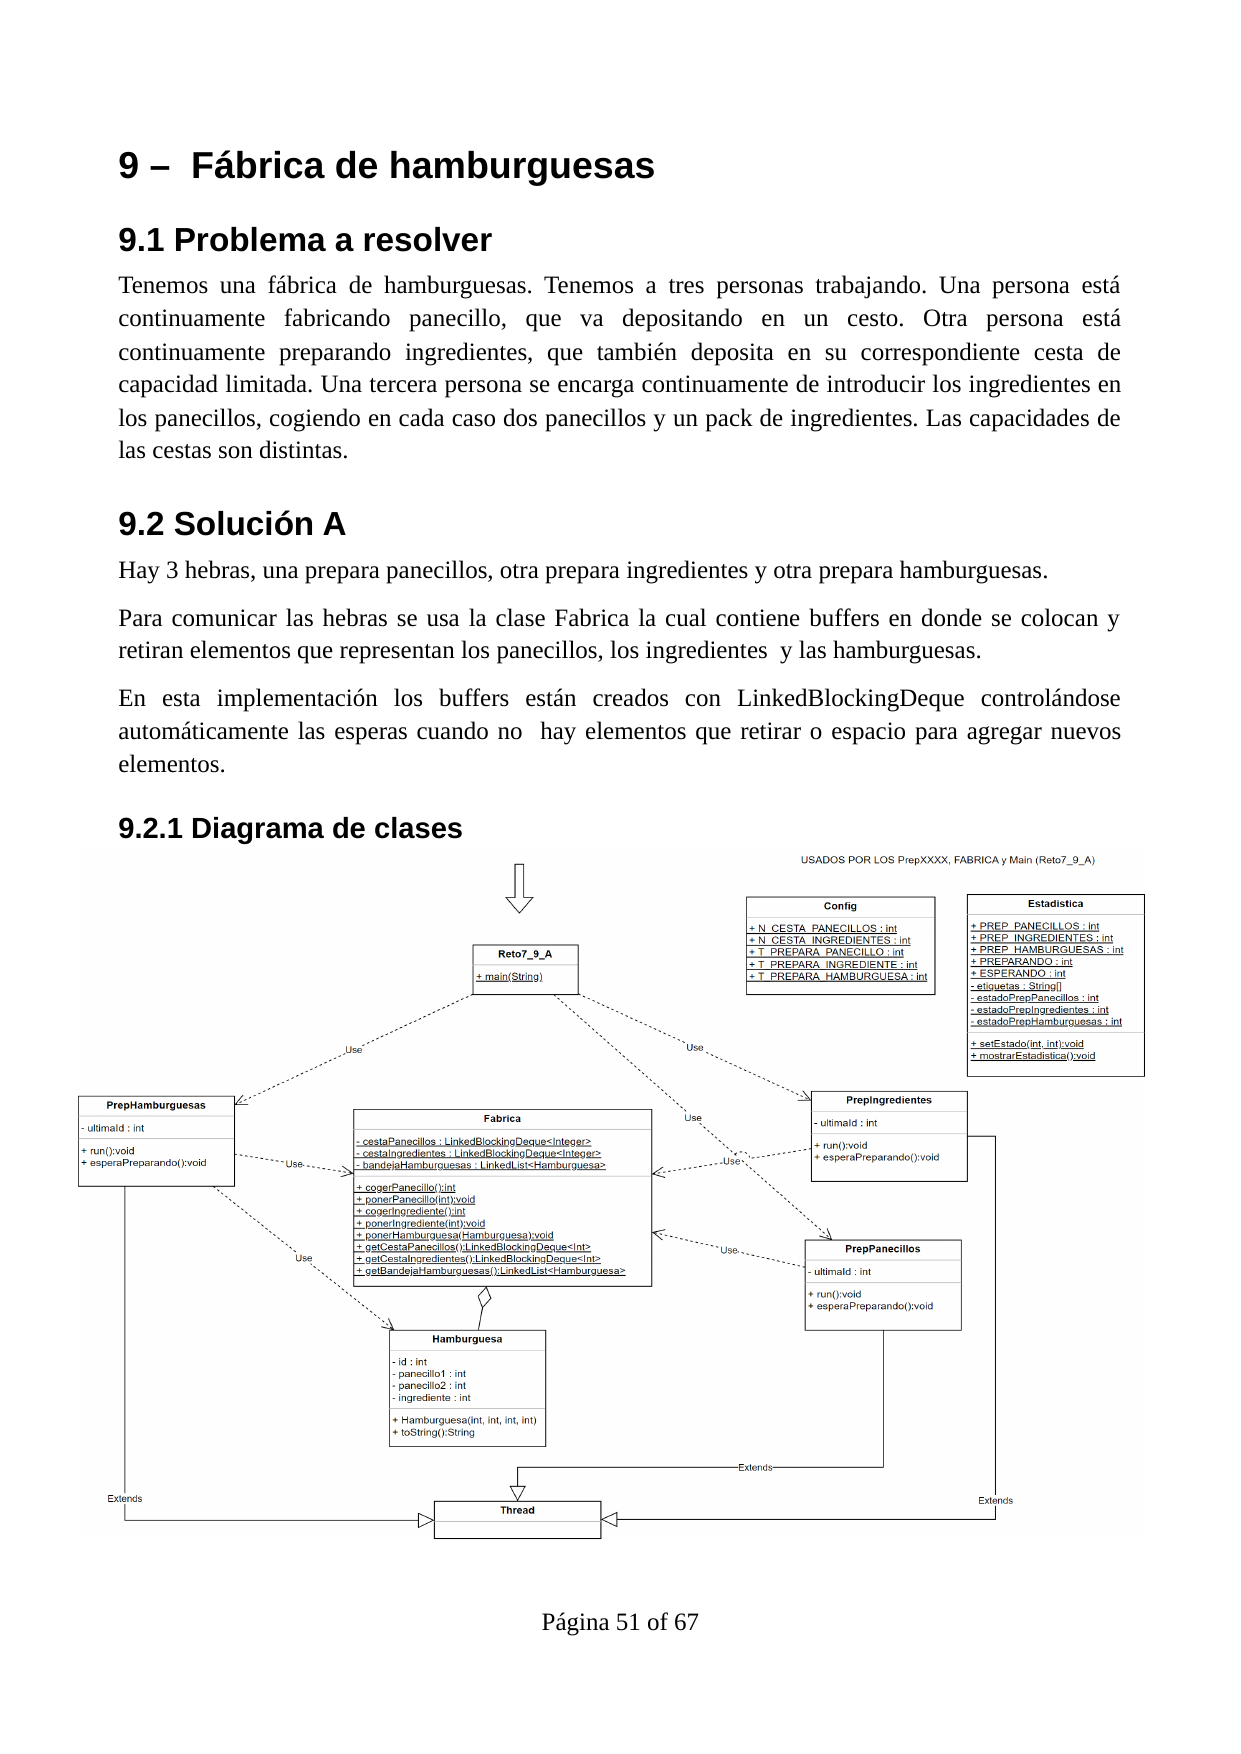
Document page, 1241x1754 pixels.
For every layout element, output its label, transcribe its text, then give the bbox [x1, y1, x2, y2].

subtitle 9.2 Solución A [118, 504, 1122, 542]
subtitle 9.2.1 Diagrama de clases [118, 811, 1122, 845]
text Hay 3 hebras, una prepara panecillos, otra prepara ingredientes y otra prepara hamburguesas. [118, 555, 1122, 584]
text Para comunicar las hebras se usa la clase Fabrica la cual contiene buffers en donde se colocan y retiran elementos que representan los panecillos, los ingredientes y las hamburguesas. [118, 603, 1122, 664]
text En esta implementación los buffers están creados con LinkedBlockingDeque controlándose automáticamente las esperas cuando no hay elementos que retirar o espacio para agregar nuevos elementos. [118, 683, 1122, 778]
subtitle 9.1 Problema a resolver [118, 219, 1122, 258]
picture [76, 849, 1149, 1541]
subtitle 9 – Fábrica de hamburguesas [118, 143, 1122, 186]
text Tenemos una fábrica de hamburguesas. Tenemos a tres personas trabajando. Una persona está continuamente fabricando panecillo, que va depositando en un cesto. Otra persona está continuamente preparando ingredientes, que también deposita en su correspondiente cesta de capacidad limitada. Una tercera persona se encarga continuamente de introducir los ingredientes en los panecillos, cogiendo en cada caso dos panecillos y un pack de ingredientes. Las capacidades de las cestas son distintas. [118, 271, 1122, 464]
